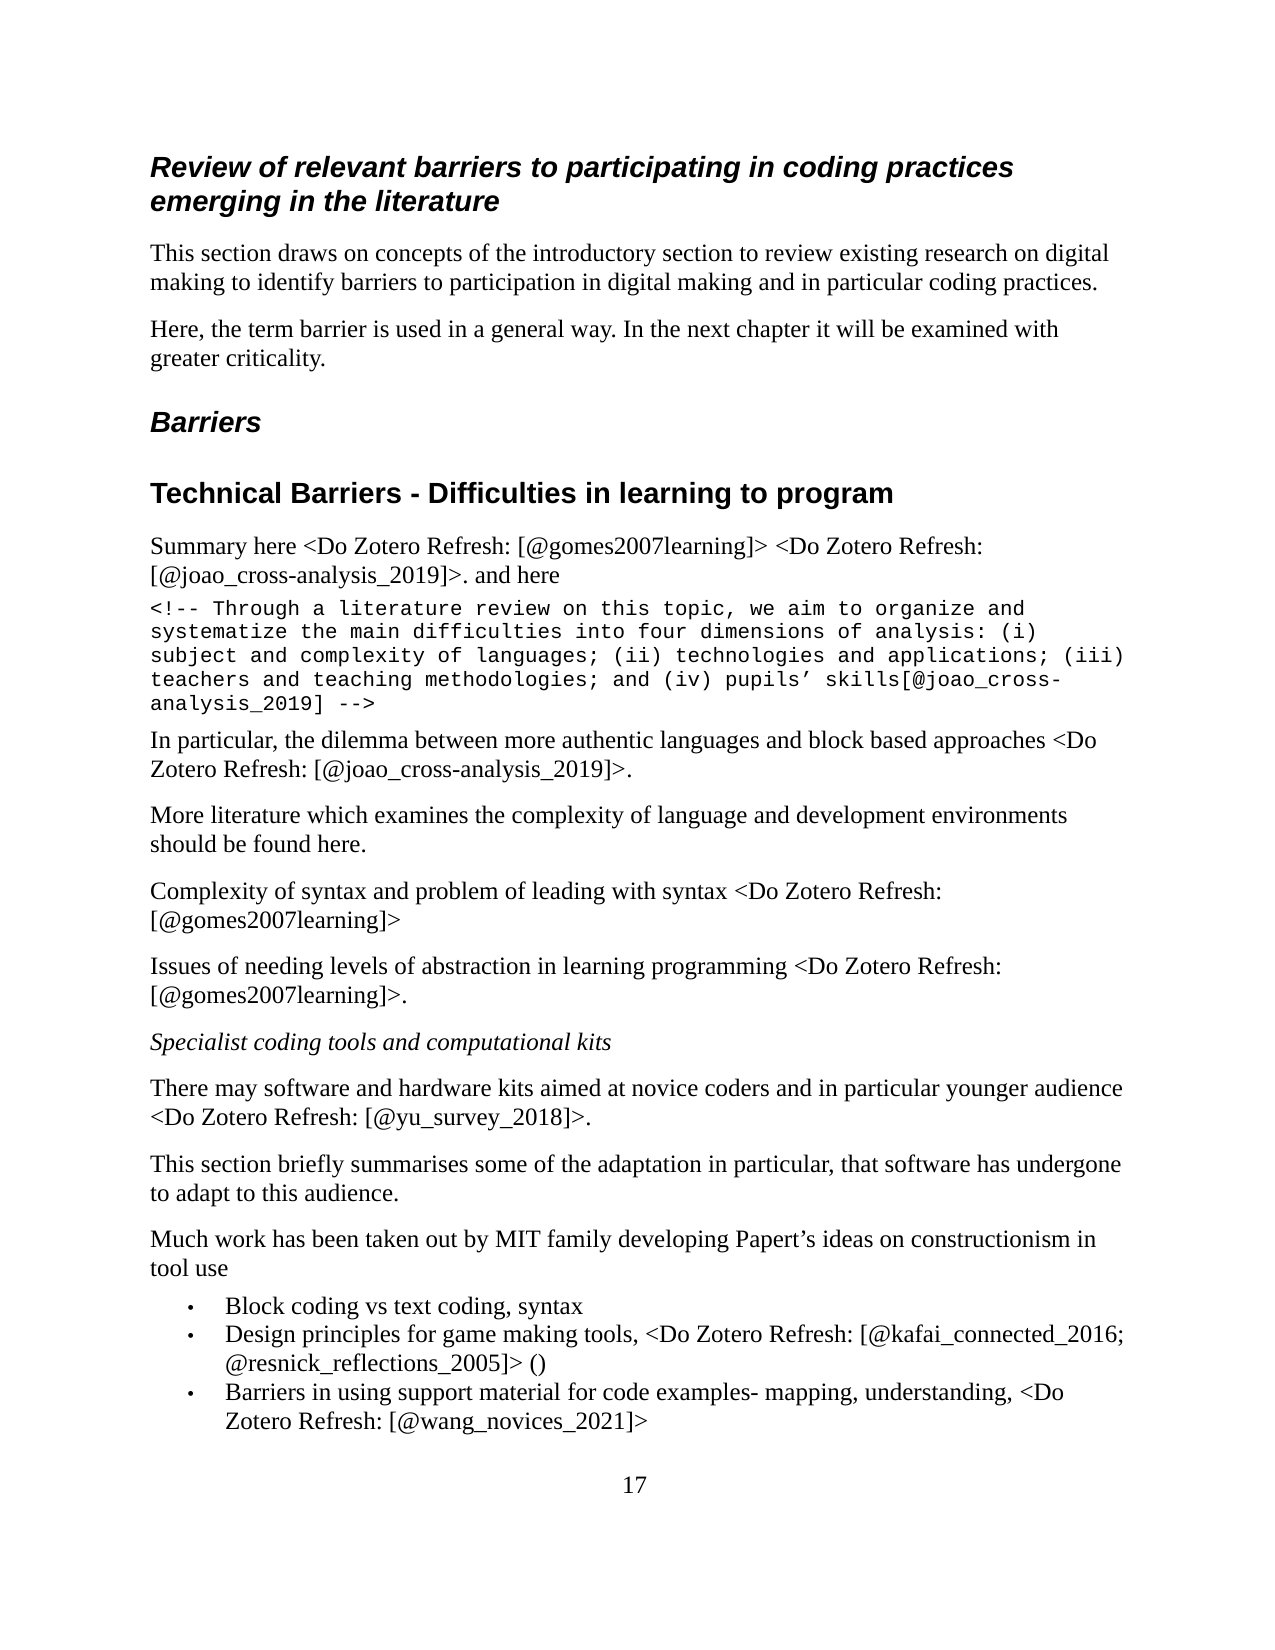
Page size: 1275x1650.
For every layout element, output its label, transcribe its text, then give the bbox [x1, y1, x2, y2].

list Design principles for game making tools, <Do Zotero Refresh: [@kafai_connected_2016; @resnick_reflections_2005]> () [187, 1319, 1125, 1377]
text More literature which examines the complexity of language and development environments should be found here. [150, 801, 1125, 858]
text This section draws on concepts of the introductory section to review existing research on digital making to identify barriers to participation in digital making and in particular coding practices. [150, 238, 1125, 296]
text Summary here <Do Zotero Refresh: [@gomes2007learning]> <Do Zotero Refresh: [@joao_cross-analysis_2019]>. and here [150, 531, 1125, 589]
text Much work has been taken out by MIT family developing Papert’s ideas on constructionism in tool use [150, 1224, 1125, 1282]
list Block coding vs text coding, syntax [187, 1291, 1125, 1319]
subtitle Review of relevant barriers to participating in coding practices emerging in the literature [150, 150, 1125, 217]
list Barriers in using support material for code examples- mapping, understanding, <Do Zotero Refresh: [@wang_novices_2021]> [187, 1377, 1125, 1434]
text Specialist coding tools and computational kits [150, 1027, 1125, 1056]
subtitle Barriers [150, 405, 1125, 439]
text This section briefly summarises some of the adaptation in particular, that software has undergone to adapt to this audience. [150, 1149, 1125, 1206]
text Here, the term barrier is used in a general way. In the next chapter it will be examined with greater criticality. [150, 314, 1125, 371]
text There may software and hardware kits aimed at novice coders and in particular younger audience <Do Zotero Refresh: [@yu_survey_2018]>. [150, 1073, 1125, 1131]
text In particular, the dilemma between more authentic languages and block based approaches <Do Zotero Refresh: [@joao_cross-analysis_2019]>. [150, 725, 1125, 783]
text Issues of needing levels of abstraction in learning programming <Do Zotero Refresh: [@gomes2007learning]>. [150, 951, 1125, 1009]
subtitle Technical Barriers - Difficulties in learning to program [150, 476, 1125, 510]
text <!-- Through a literature review on this topic, we aim to organize and systematize the main difficulties into four dimensions of analysis: (i) subject and complexity of languages; (ii) technologies and applications; (iii) teachers and teaching methodologies; and (iv) pupils’ skills[@joao_cross-analysis_2019] --> [150, 598, 1125, 716]
text Complexity of syntax and problem of leading with syntax <Do Zotero Refresh: [@gomes2007learning]> [150, 876, 1125, 933]
